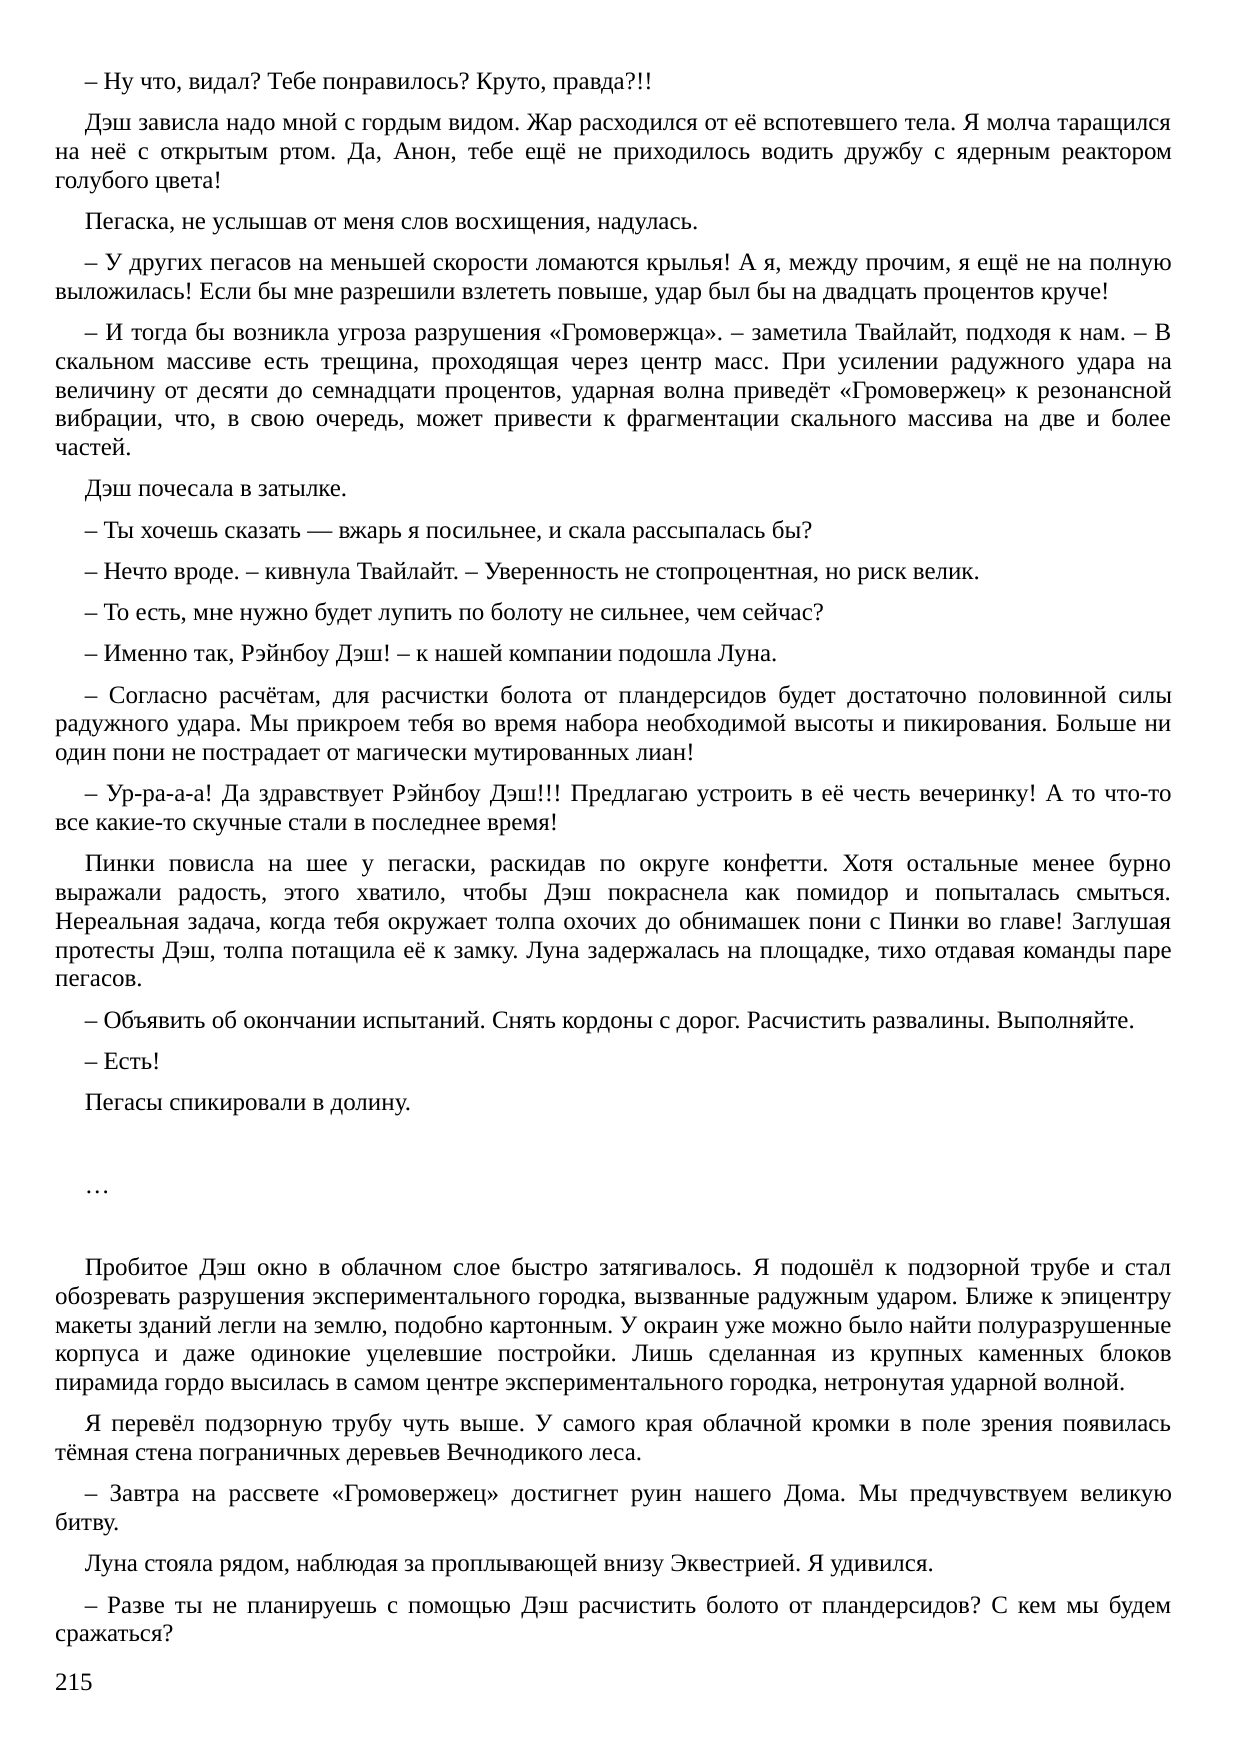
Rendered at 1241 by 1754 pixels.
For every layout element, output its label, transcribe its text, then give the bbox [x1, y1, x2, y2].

text Пинки повисла на шее у пегаски, раскидав по округе конфетти. Хотя остальные менее бурно выражали радость, этого хватило, чтобы Дэш покраснела как помидор и попыталась смыться. Нереальная задача, когда тебя окружает толпа охочих до обнимашек пони с Пинки во главе! Заглушая протесты Дэш, толпа потащила её к замку. Луна задержалась на площадке, тихо отдавая команды паре пегасов. [55, 848, 1173, 992]
text Пегаска, не услышав от меня слов восхищения, надулась. [55, 206, 1173, 235]
text – Ур-ра-а-а! Да здравствует Рэйнбоу Дэш!!! Предлагаю устроить в её честь вечеринку! А то что-то все какие-то скучные стали в последнее время! [55, 778, 1173, 836]
text – Согласно расчётам, для расчистки болота от пландерсидов будет достаточно половинной силы радужного удара. Мы прикроем тебя во время набора необходимой высоты и пикирования. Больше ни один пони не пострадает от магически мутированных лиан! [55, 680, 1173, 766]
text … [55, 1170, 1173, 1198]
text – Нечто вроде. – кивнула Твайлайт. – Уверенность не стопроцентная, но риск велик. [55, 556, 1173, 585]
text – Объявить об окончании испытаний. Снять кордоны с дорог. Расчистить развалины. Выполняйте. [55, 1005, 1173, 1033]
text Дэш почесала в затылке. [55, 473, 1173, 502]
text – И тогда бы возникла угроза разрушения «Громовержца». – заметила Твайлайт, подходя к нам. – В скальном массиве есть трещина, проходящая через центр масс. При усилении радужного удара на величину от десяти до семнадцати процентов, ударная волна приведёт «Громовержец» к резонансной вибрации, что, в свою очередь, может привести к фрагментации скального массива на две и более частей. [55, 317, 1173, 461]
text – То есть, мне нужно будет лупить по болоту не сильнее, чем сейчас? [55, 597, 1173, 626]
text Я перевёл подзорную трубу чуть выше. У самого края облачной кромки в поле зрения появилась тёмная стена пограничных деревьев Вечнодикого леса. [55, 1408, 1173, 1466]
text – Именно так, Рэйнбоу Дэш! – к нашей компании подошла Луна. [55, 638, 1173, 667]
text – Разве ты не планируешь с помощью Дэш расчистить болото от пландерсидов? С кем мы будем сражаться? [55, 1590, 1173, 1647]
text Луна стояла рядом, наблюдая за проплывающей внизу Эквестрией. Я удивился. [55, 1548, 1173, 1577]
text – Ну что, видал? Тебе понравилось? Круто, правда?!! [55, 66, 1173, 95]
text Пегасы спикировали в долину. [55, 1087, 1173, 1116]
text – Завтра на рассвете «Громовержец» достигнет руин нашего Дома. Мы предчувствуем великую битву. [55, 1478, 1173, 1536]
text Пробитое Дэш окно в облачном слое быстро затягивалось. Я подошёл к подзорной трубе и стал обозревать разрушения экспериментального городка, вызванные радужным ударом. Ближе к эпицентру макеты зданий легли на землю, подобно картонным. У окраин уже можно было найти полуразрушенные корпуса и даже одинокие уцелевшие постройки. Лишь сделанная из крупных каменных блоков пирамида гордо высилась в самом центре экспериментального городка, нетронутая ударной волной. [55, 1252, 1173, 1396]
text Дэш зависла надо мной с гордым видом. Жар расходился от её вспотевшего тела. Я молча таращился на неё с открытым ртом. Да, Анон, тебе ещё не приходилось водить дружбу с ядерным реактором голубого цвета! [55, 107, 1173, 193]
text – Ты хочешь сказать — вжарь я посильнее, и скала рассыпалась бы? [55, 515, 1173, 543]
text – Есть! [55, 1046, 1173, 1075]
text – У других пегасов на меньшей скорости ломаются крылья! А я, между прочим, я ещё не на полную выложилась! Если бы мне разрешили взлететь повыше, удар был бы на двадцать процентов круче! [55, 247, 1173, 305]
